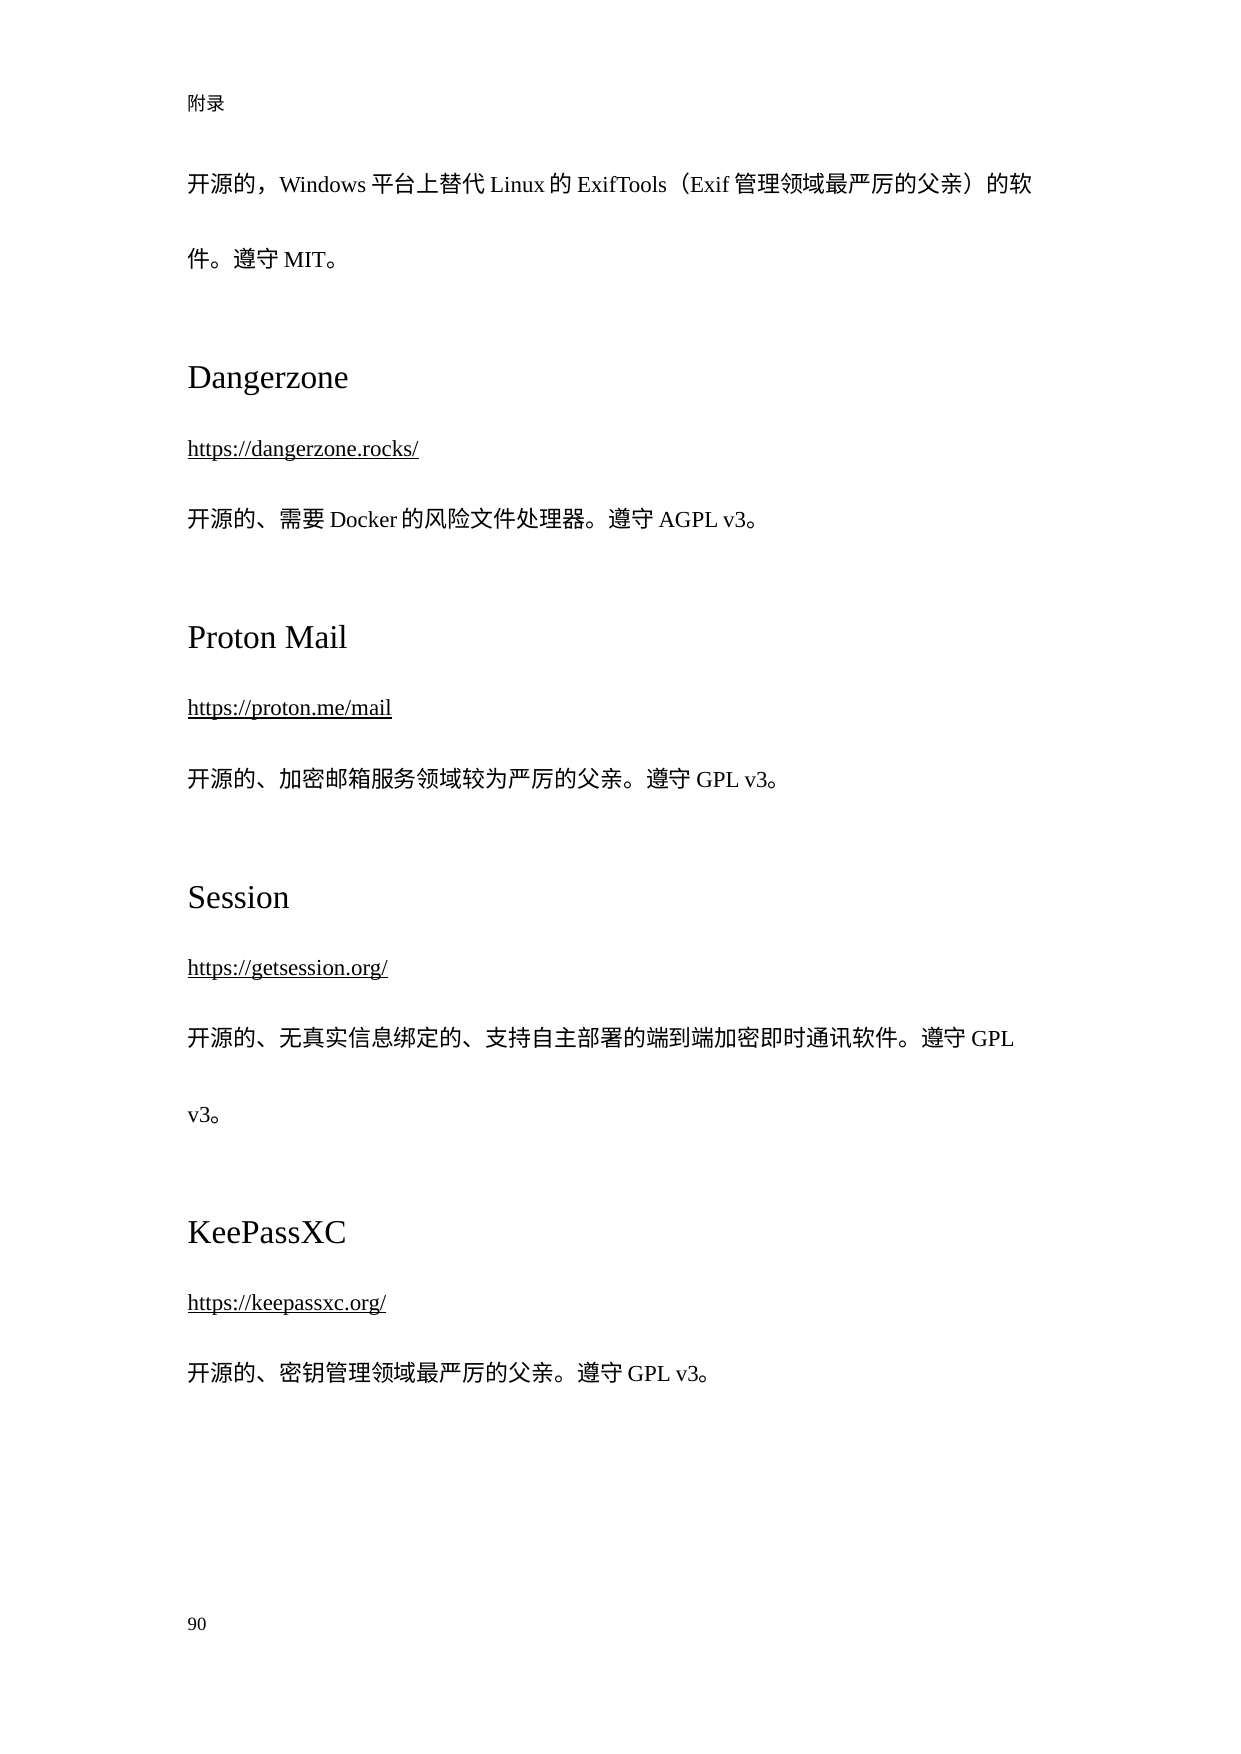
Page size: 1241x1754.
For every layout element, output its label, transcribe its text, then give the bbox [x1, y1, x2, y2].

text 开源的、无真实信息绑定的、支持自主部署的端到端加密即时通讯软件。遵守GPL v3。 [187, 1004, 1053, 1145]
text 开源的、需要Docker的风险文件处理器。遵守AGPL v3。 [187, 485, 1053, 550]
subtitle Session [187, 864, 1053, 929]
subtitle Dangerzone [187, 344, 1053, 409]
text https://proton.me/mail [187, 691, 1053, 724]
subtitle KeePassXC [187, 1199, 1053, 1264]
text https://dangerzone.rocks/ [187, 432, 1053, 464]
text 开源的，Windows平台上替代Linux的ExifTools（Exif管理领域最严厉的父亲）的软件。遵守MIT。 [187, 150, 1053, 290]
text 开源的、密钥管理领域最严厉的父亲。遵守GPL v3。 [187, 1339, 1053, 1404]
subtitle Proton Mail [187, 604, 1053, 669]
text 开源的、加密邮箱服务领域较为严厉的父亲。遵守GPL v3。 [187, 745, 1053, 810]
text https://getsession.org/ [187, 951, 1053, 983]
text https://keepassxc.org/ [187, 1286, 1053, 1318]
